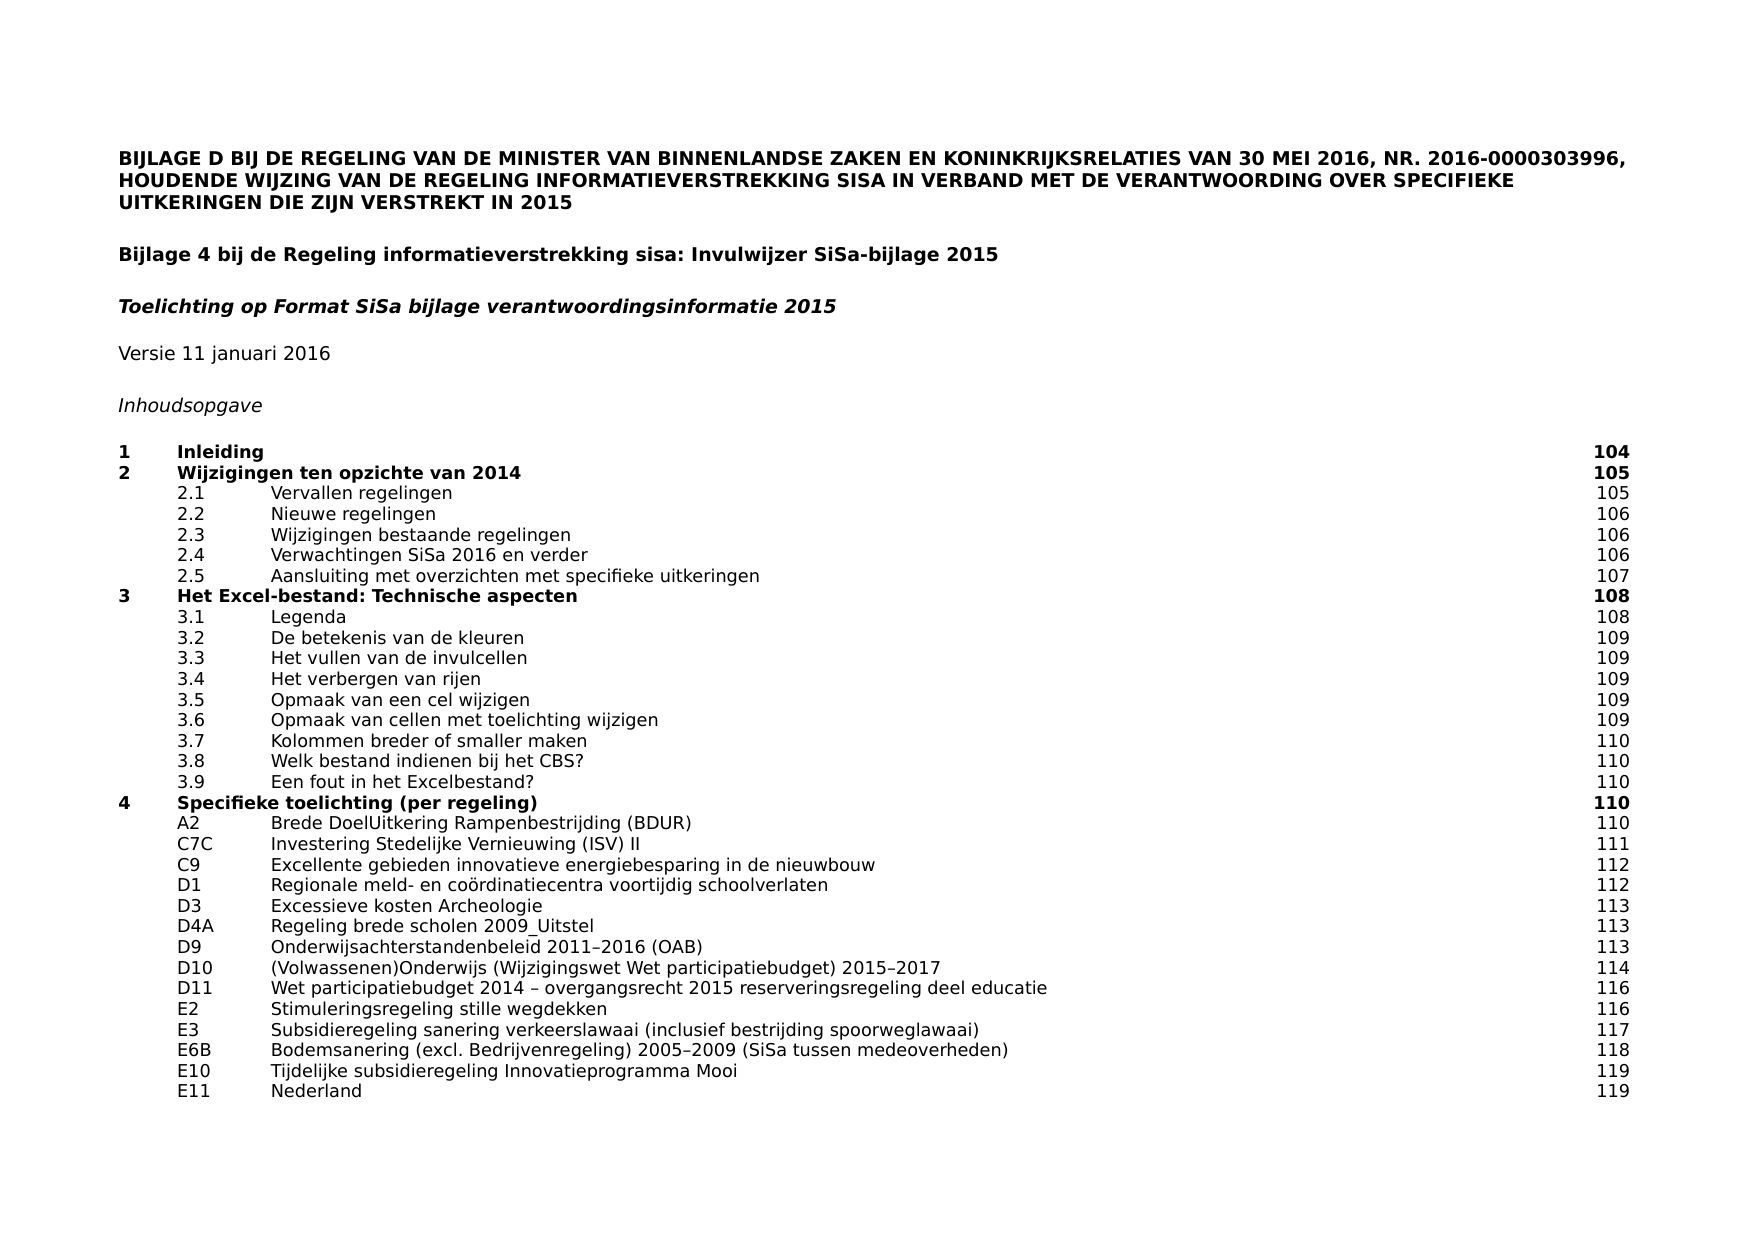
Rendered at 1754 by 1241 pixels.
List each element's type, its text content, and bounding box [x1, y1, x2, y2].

table_cell 105 [1519, 463, 1636, 483]
table_cell 106 [1519, 504, 1636, 524]
table_cell D1 [171, 875, 264, 896]
table_cell Nederland [265, 1081, 1518, 1102]
table_cell [118, 916, 171, 937]
table_cell [118, 710, 171, 731]
table_cell 108 [1519, 607, 1636, 628]
table_cell D9 [171, 937, 264, 958]
table_cell D10 [171, 958, 264, 978]
table_cell [118, 690, 171, 710]
table_cell D11 [171, 978, 264, 999]
table_header 104 [1519, 442, 1636, 463]
table_cell [118, 896, 171, 916]
table_cell Regionale meld- en coördinatiecentra voortijdig schoolverlaten [265, 875, 1518, 896]
table_cell E2 [171, 999, 264, 1019]
table_cell Het verbergen van rijen [265, 669, 1518, 689]
table_cell [118, 1040, 171, 1061]
table_cell [118, 607, 171, 628]
table_cell [118, 483, 171, 504]
table_cell 112 [1519, 855, 1636, 875]
table_header Inleiding [171, 442, 1518, 463]
table_cell 109 [1519, 690, 1636, 710]
table_cell 3.1 [171, 607, 264, 628]
table_cell Onderwijsachterstandenbeleid 2011–2016 (OAB) [265, 937, 1518, 958]
subtitle Toelichting op Format SiSa bijlage verantwoordingsinformatie 2015 [118, 296, 1636, 318]
table_cell [118, 669, 171, 689]
table_cell 3.3 [171, 648, 264, 669]
table_cell Excellente gebieden innovatieve energiebesparing in de nieuwbouw [265, 855, 1518, 875]
table_cell 105 [1519, 483, 1636, 504]
table_cell 118 [1519, 1040, 1636, 1061]
table_cell 2.1 [171, 483, 264, 504]
table_cell [118, 751, 171, 772]
table_cell Vervallen regelingen [265, 483, 1518, 504]
table_cell 119 [1519, 1061, 1636, 1081]
table_cell Wijzigingen ten opzichte van 2014 [171, 463, 1518, 483]
table_cell (Volwassenen)Onderwijs (Wijzigingswet Wet participatiebudget) 2015–2017 [265, 958, 1518, 978]
table_cell [118, 999, 171, 1019]
table_cell [118, 545, 171, 566]
table_cell Excessieve kosten Archeologie [265, 896, 1518, 916]
table_cell 116 [1519, 999, 1636, 1019]
table_cell [118, 525, 171, 545]
table_cell C7C [171, 834, 264, 854]
table_cell Investering Stedelijke Vernieuwing (ISV) II [265, 834, 1518, 854]
table_cell 106 [1519, 545, 1636, 566]
table_cell 3.2 [171, 628, 264, 648]
table_cell Regeling brede scholen 2009_Uitstel [265, 916, 1518, 937]
table_cell 2 [118, 463, 171, 483]
table_cell E3 [171, 1020, 264, 1040]
table_cell [118, 772, 171, 793]
table_cell E6B [171, 1040, 264, 1061]
table_cell De betekenis van de kleuren [265, 628, 1518, 648]
table_cell 108 [1519, 586, 1636, 607]
table_cell [118, 628, 171, 648]
table_cell 109 [1519, 648, 1636, 669]
table_cell 109 [1519, 710, 1636, 731]
table_cell 3.7 [171, 731, 264, 751]
table_cell 3.4 [171, 669, 264, 689]
table_cell 3.9 [171, 772, 264, 793]
table_cell C9 [171, 855, 264, 875]
table_cell Stimuleringsregeling stille wegdekken [265, 999, 1518, 1019]
table_cell Brede DoelUitkering Rampenbestrijding (BDUR) [265, 813, 1518, 834]
table_cell [118, 504, 171, 524]
table_cell [118, 731, 171, 751]
table_cell 119 [1519, 1081, 1636, 1102]
table_cell [118, 855, 171, 875]
subtitle Bijlage 4 bij de Regeling informatieverstrekking sisa: Invulwijzer SiSa-bijlage 2015 [118, 244, 1636, 266]
table_cell [118, 648, 171, 669]
table_cell [118, 937, 171, 958]
table_cell 113 [1519, 937, 1636, 958]
table_cell [118, 834, 171, 854]
table_cell [118, 1061, 171, 1081]
table_cell 2.4 [171, 545, 264, 566]
table_cell E10 [171, 1061, 264, 1081]
table_cell 3.5 [171, 690, 264, 710]
table_cell D4A [171, 916, 264, 937]
table_cell 2.2 [171, 504, 264, 524]
table_cell Kolommen breder of smaller maken [265, 731, 1518, 751]
table_cell Nieuwe regelingen [265, 504, 1518, 524]
table_cell [118, 978, 171, 999]
table_cell 109 [1519, 669, 1636, 689]
table_cell [118, 1081, 171, 1102]
table_cell Een fout in het Excelbestand? [265, 772, 1518, 793]
table_cell 112 [1519, 875, 1636, 896]
table_cell Subsidieregeling sanering verkeerslawaai (inclusief bestrijding spoorweglawaai) [265, 1020, 1518, 1040]
table_cell [118, 1020, 171, 1040]
table_cell A2 [171, 813, 264, 834]
subtitle Inhoudsopgave [118, 395, 1636, 417]
table_cell 2.3 [171, 525, 264, 545]
table_cell Legenda [265, 607, 1518, 628]
table_cell 113 [1519, 896, 1636, 916]
table_cell 110 [1519, 813, 1636, 834]
table_cell Wet participatiebudget 2014 – overgangsrecht 2015 reserveringsregeling deel educatie [265, 978, 1518, 999]
table_cell 109 [1519, 628, 1636, 648]
table_cell Bodemsanering (excl. Bedrijvenregeling) 2005–2009 (SiSa tussen medeoverheden) [265, 1040, 1518, 1061]
table_cell Verwachtingen SiSa 2016 en verder [265, 545, 1518, 566]
table_cell Wijzigingen bestaande regelingen [265, 525, 1518, 545]
table_cell Het vullen van de invulcellen [265, 648, 1518, 669]
table_cell 114 [1519, 958, 1636, 978]
table_cell Welk bestand indienen bij het CBS? [265, 751, 1518, 772]
table_cell 3.8 [171, 751, 264, 772]
table_cell 111 [1519, 834, 1636, 854]
table_cell 116 [1519, 978, 1636, 999]
table_cell [118, 566, 171, 586]
table_cell 4 [118, 793, 171, 813]
table_cell Aansluiting met overzichten met specifieke uitkeringen [265, 566, 1518, 586]
table_cell 3 [118, 586, 171, 607]
table_cell Opmaak van een cel wijzigen [265, 690, 1518, 710]
table_cell 106 [1519, 525, 1636, 545]
table_cell Specifieke toelichting (per regeling) [171, 793, 1518, 813]
subtitle BIJLAGE D BIJ DE REGELING VAN DE MINISTER VAN BINNENLANDSE ZAKEN EN KONINKRIJKSRELATIES VAN 30 MEI 2016, NR. 2016-0000303996, HOUDENDE WIJZING VAN DE REGELING INFORMATIEVERSTREKKING SISA IN VERBAND MET DE VERANTWOORDING OVER SPECIFIEKE UITKERINGEN DIE ZIJN VERSTREKT IN 2015 [118, 148, 1636, 214]
table_cell Opmaak van cellen met toelichting wijzigen [265, 710, 1518, 731]
table_cell [118, 958, 171, 978]
text Versie 11 januari 2016 [118, 343, 1636, 365]
table_cell Het Excel-bestand: Technische aspecten [171, 586, 1518, 607]
table_cell 113 [1519, 916, 1636, 937]
table_header 1 [118, 442, 171, 463]
table_cell 110 [1519, 731, 1636, 751]
table_cell 107 [1519, 566, 1636, 586]
table_cell [118, 813, 171, 834]
table_cell 3.6 [171, 710, 264, 731]
table_cell D3 [171, 896, 264, 916]
table_cell 110 [1519, 772, 1636, 793]
table_cell 110 [1519, 793, 1636, 813]
table_cell Tijdelijke subsidieregeling Innovatieprogramma Mooi [265, 1061, 1518, 1081]
table_cell 110 [1519, 751, 1636, 772]
table_cell 2.5 [171, 566, 264, 586]
table_cell [118, 875, 171, 896]
table_cell 117 [1519, 1020, 1636, 1040]
table_cell E11 [171, 1081, 264, 1102]
